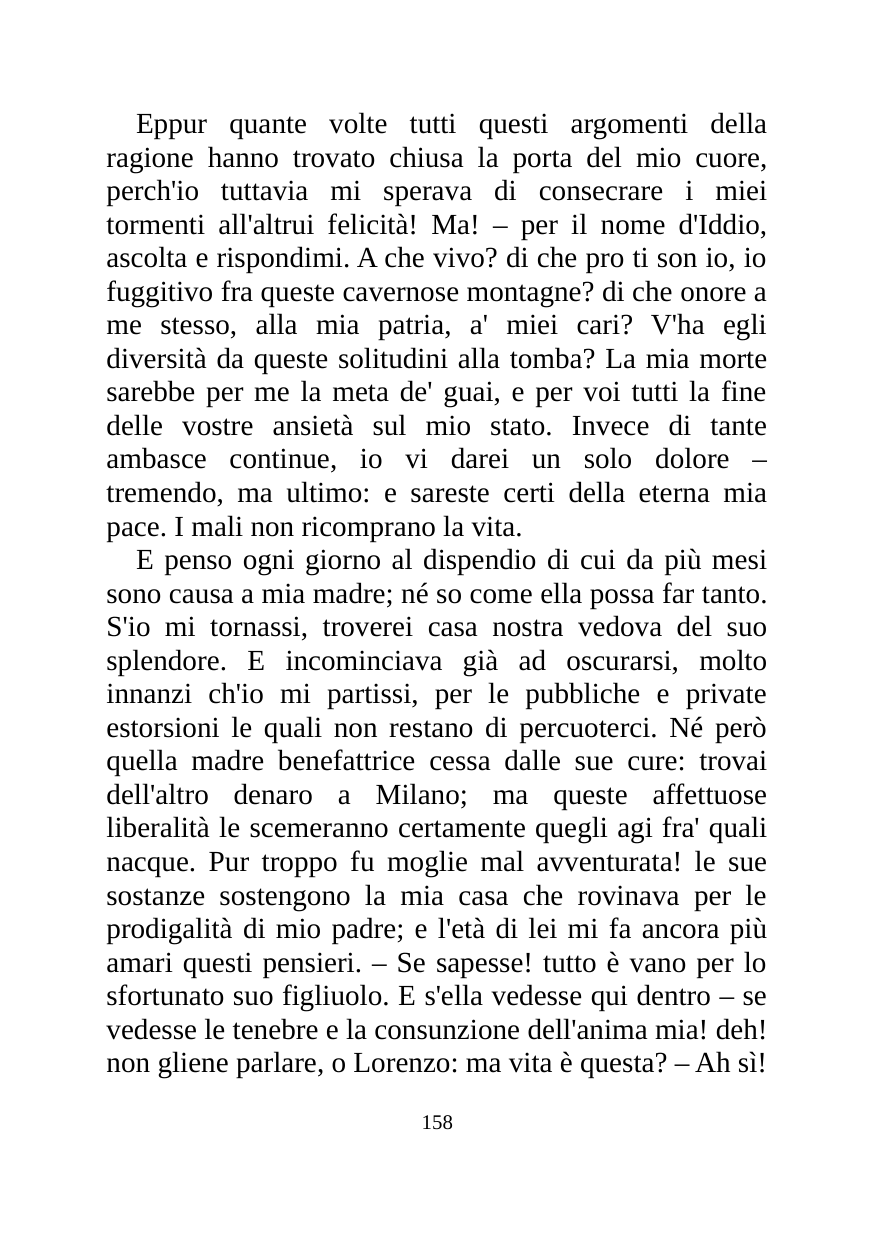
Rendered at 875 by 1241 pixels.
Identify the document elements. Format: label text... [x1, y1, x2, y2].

text Eppur quante volte tutti questi argomenti della ragione hanno trovato chiusa la porta del mio cuore, perch'io tuttavia mi sperava di consecrare i miei tormenti all'altrui felicità! Ma! – per il nome d'Iddio, ascolta e rispondimi. A che vivo? di che pro ti son io, io fuggitivo fra queste cavernose montagne? di che onore a me stesso, alla mia patria, a' miei cari? V'ha egli diversità da queste solitudini alla tomba? La mia morte sarebbe per me la meta de' guai, e per voi tutti la fine delle vostre ansietà sul mio stato. Invece di tante ambasce continue, io vi darei un solo dolore – tremendo, ma ultimo: e sareste certi della eterna mia pace. I mali non ricomprano la vita. [106, 106, 768, 542]
text E penso ogni giorno al dispendio di cui da più mesi sono causa a mia madre; né so come ella possa far tanto. S'io mi tornassi, troverei casa nostra vedova del suo splendore. E incominciava già ad oscurarsi, molto innanzi ch'io mi partissi, per le pubbliche e private estorsioni le quali non restano di percuoterci. Né però quella madre benefattrice cessa dalle sue cure: trovai dell'altro denaro a Milano; ma queste affettuose liberalità le scemeranno certamente quegli agi fra' quali nacque. Pur troppo fu moglie mal avventurata! le sue sostanze sostengono la mia casa che rovinava per le prodigalità di mio padre; e l'età di lei mi fa ancora più amari questi pensieri. – Se sapesse! tutto è vano per lo sfortunato suo figliuolo. E s'ella vedesse qui dentro – se vedesse le tenebre e la consunzione dell'anima mia! deh! non gliene parlare, o Lorenzo: ma vita è questa? – Ah sì! [106, 542, 768, 1079]
